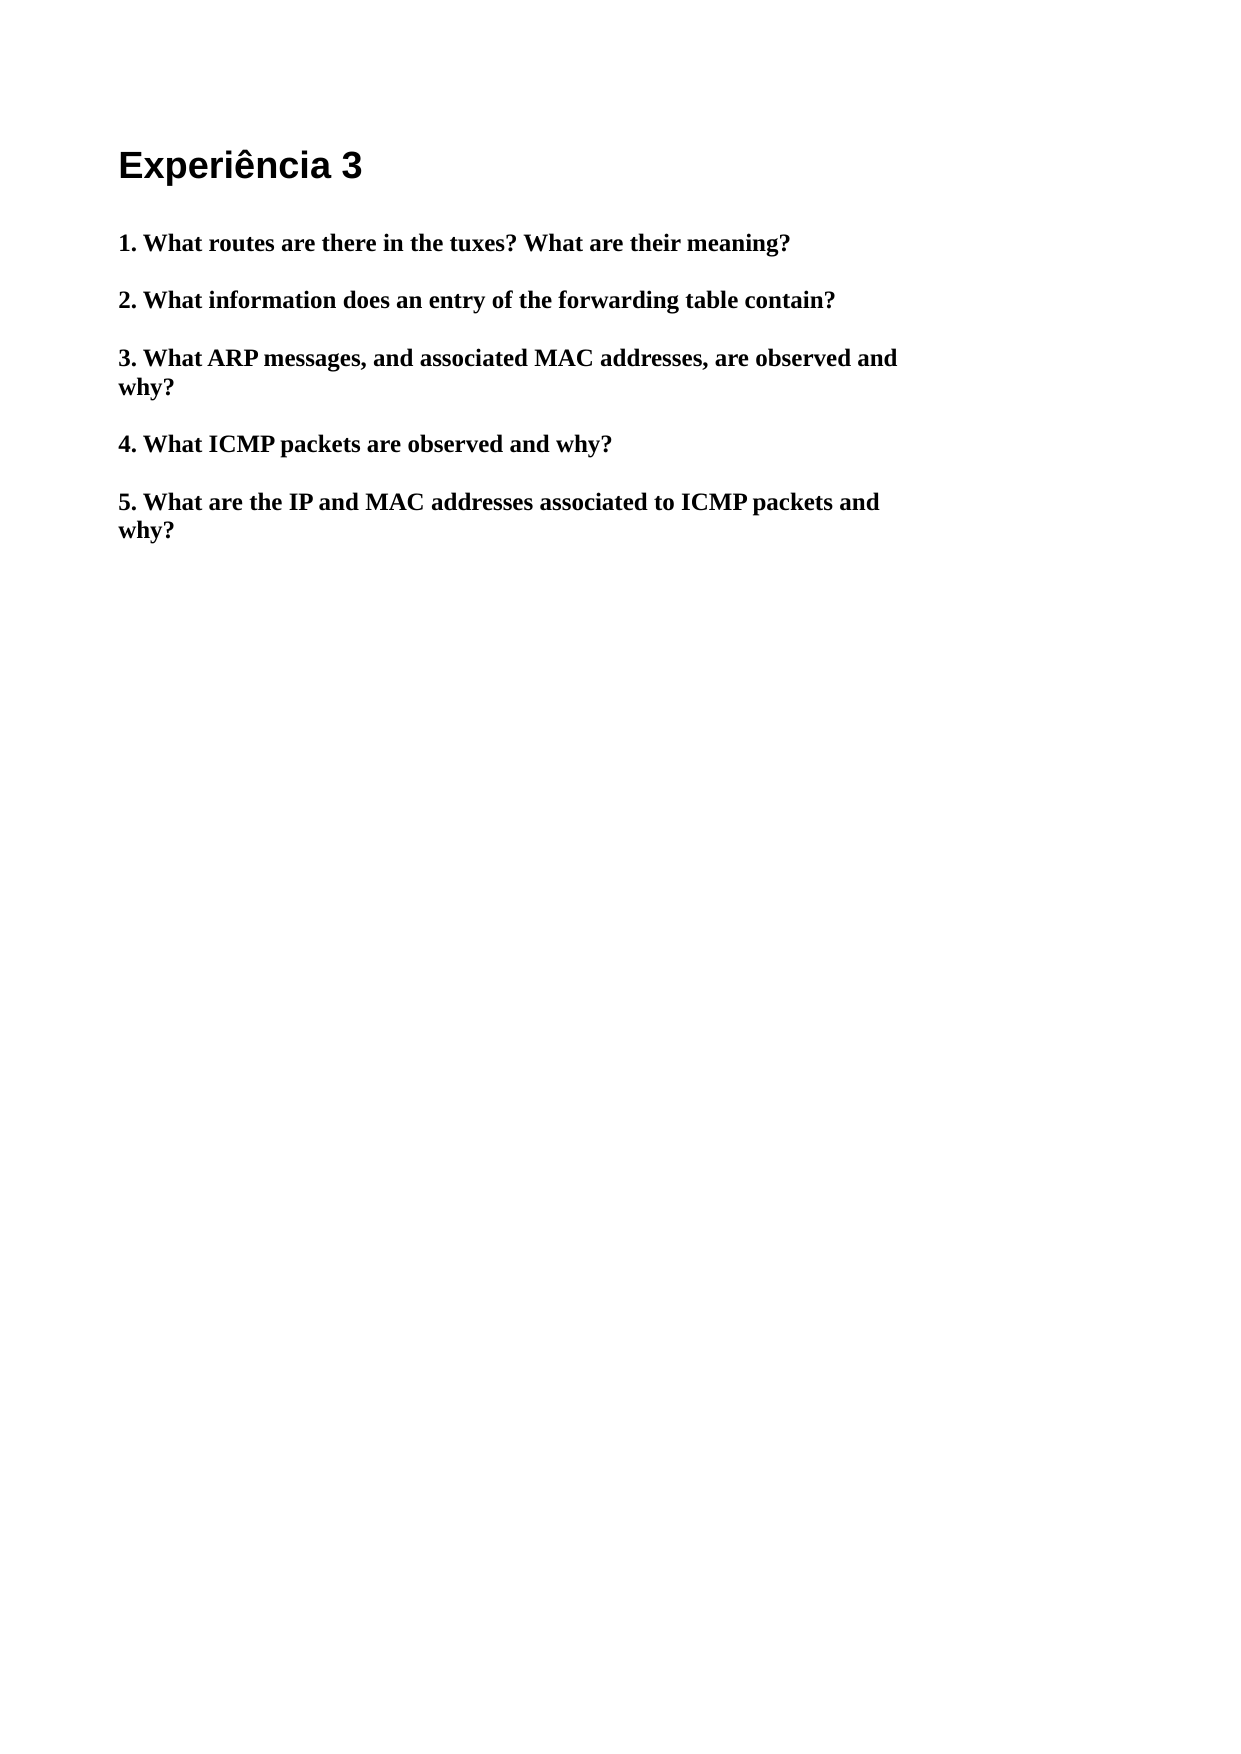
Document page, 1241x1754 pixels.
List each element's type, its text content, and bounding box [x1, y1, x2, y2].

text 4. What ICMP packets are observed and why? [118, 429, 1122, 458]
text 5. What are the IP and MAC addresses associated to ICMP packets and [118, 487, 1122, 516]
text 2. What information does an entry of the forwarding table contain? [118, 286, 1122, 314]
text why? [118, 372, 1122, 401]
subtitle Experiência 3 [118, 143, 1122, 187]
text 1. What routes are there in the tuxes? What are their meaning? [118, 228, 1122, 257]
text why? [118, 516, 1122, 544]
text 3. What ARP messages, and associated MAC addresses, are observed and [118, 343, 1122, 372]
